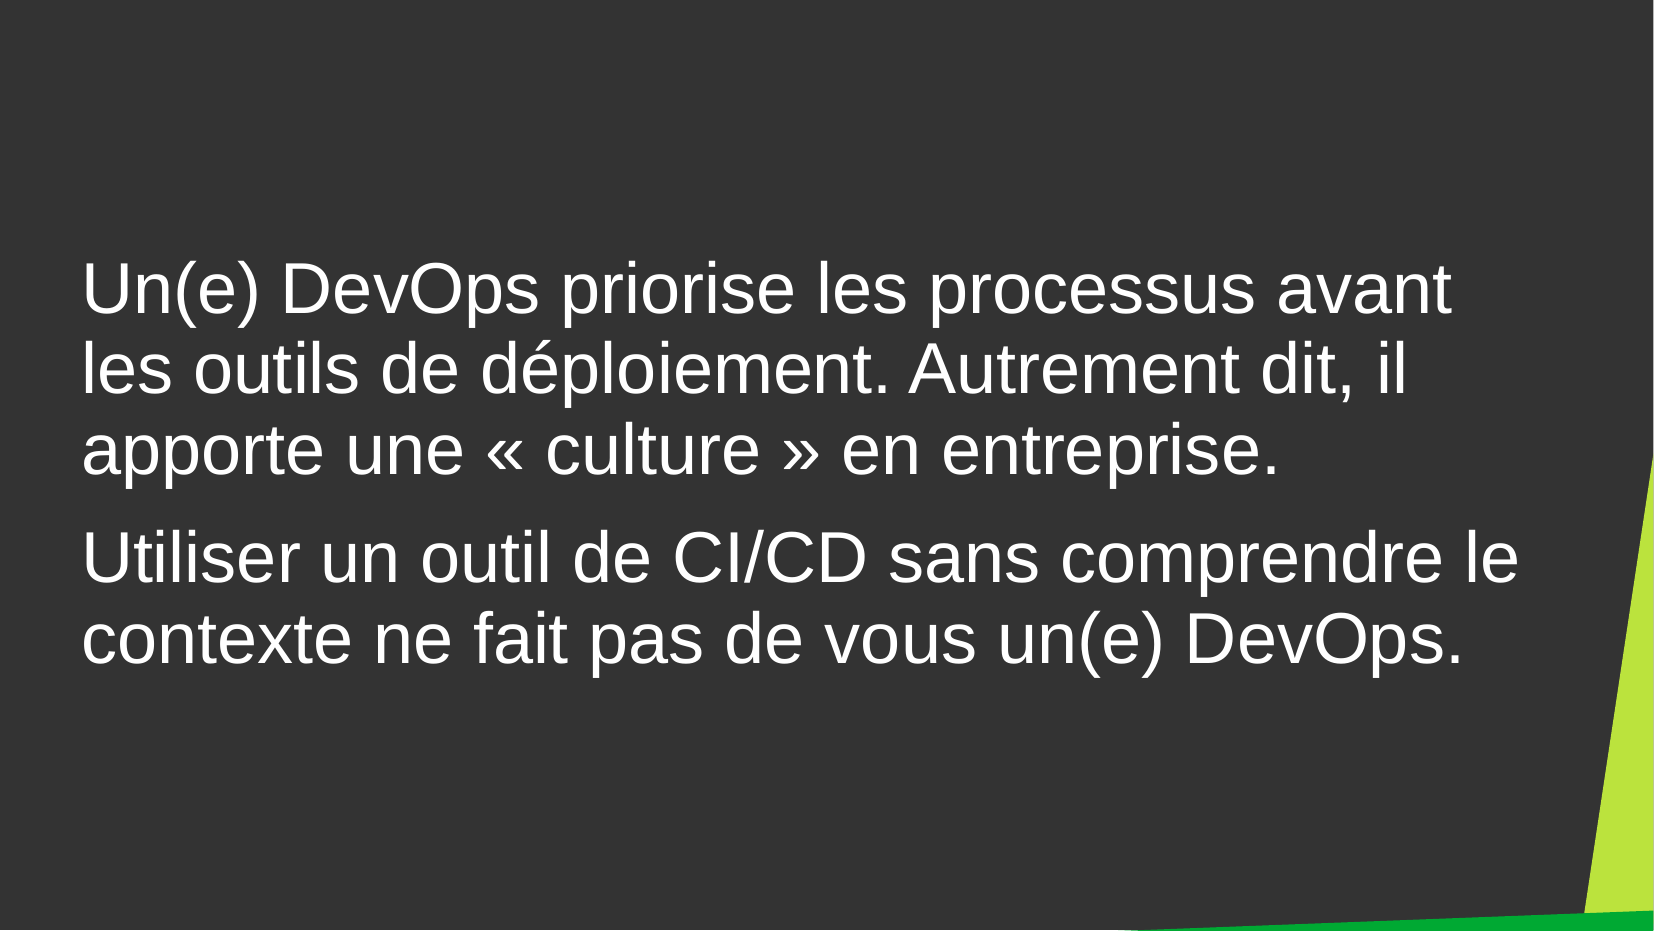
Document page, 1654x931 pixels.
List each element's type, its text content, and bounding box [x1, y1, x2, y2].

list Un(e) DevOps priorise les processus avant les outils de déploiement. Autrement dit, il apporte une « culture » en entreprise. Utiliser un outil de CI/CD sans comprendre le contexte ne fait pas de vous un(e) DevOps. [80, 248, 1560, 686]
text_box [1118, 449, 1654, 931]
